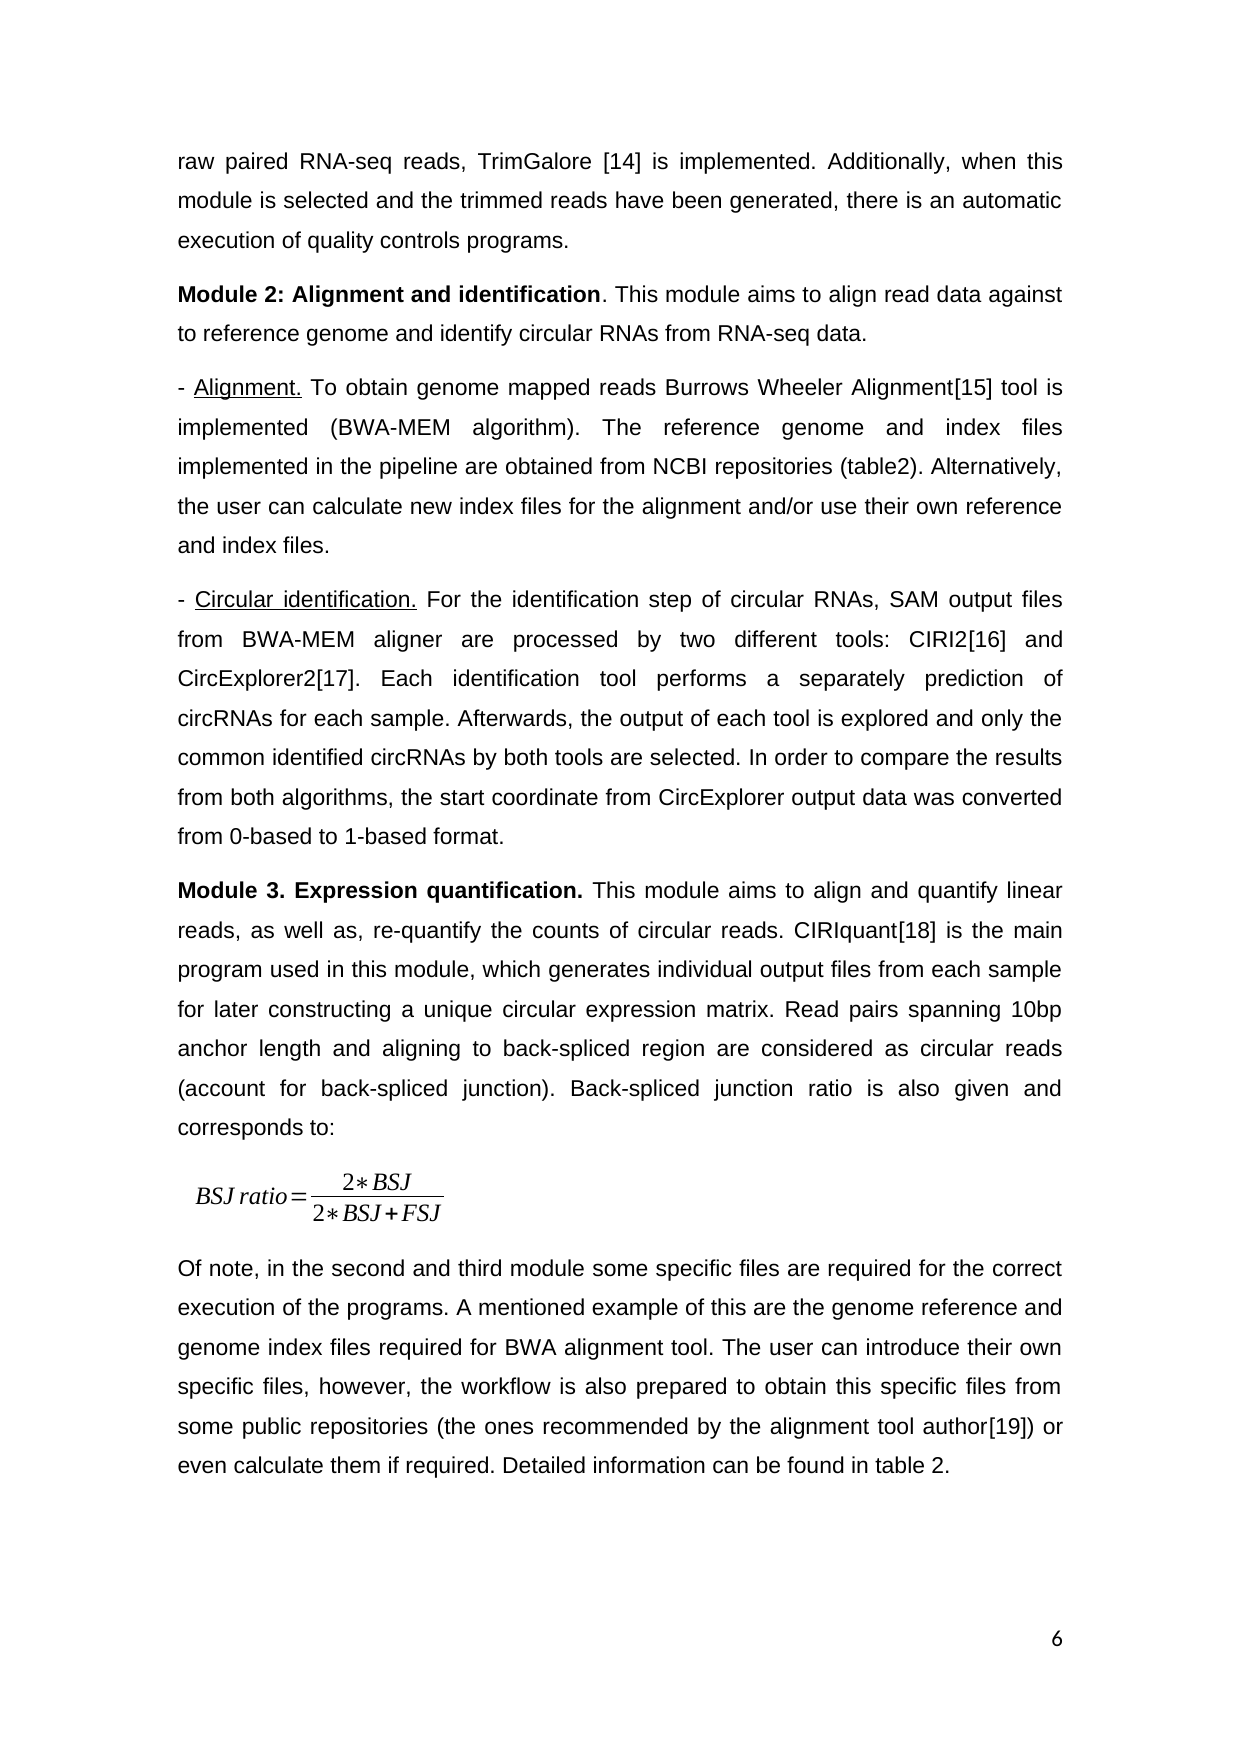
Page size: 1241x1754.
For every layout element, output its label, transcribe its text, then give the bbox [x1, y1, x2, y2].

text raw paired RNA-seq reads, TrimGalore [14]⁠ is implemented. Additionally, when this module is selected and the trimmed reads have been generated, there is an automatic execution of quality controls programs. [177, 148, 1063, 253]
text Module 2: Alignment and identification. This module aims to align read data against to reference genome and identify circular RNAs from RNA-seq data. [177, 281, 1063, 346]
text Module 3. Expression quantification. This module aims to align and quantify linear reads, as well as, re-quantify the counts of circular reads. CIRIquant[18]⁠ is the main program used in this module, which generates individual output files from each sample for later constructing a unique circular expression matrix. Read pairs spanning 10bp anchor length and aligning to back-spliced region are considered as circular reads (account for back-spliced junction). Back-spliced junction ratio is also given and corresponds to: [177, 877, 1063, 1140]
text Of note, in the second and third module some specific files are required for the correct execution of the programs. A mentioned example of this are the genome reference and genome index files required for BWA alignment tool. The user can introduce their own specific files, however, the workflow is also prepared to obtain this specific files from some public repositories (the ones recommended by the alignment tool author[19]⁠) or even calculate them if required. Detailed information can be found in table 2. [177, 1255, 1063, 1478]
text - Alignment. To obtain genome mapped reads Burrows Wheeler Alignment[15]⁠ tool is implemented (BWA-MEM algorithm). The reference genome and index files implemented in the pipeline are obtained from NCBI repositories (table2). Alternatively, the user can calculate new index files for the alignment and/or use their own reference and index files. [177, 374, 1063, 558]
text - Circular identification. For the identification step of circular RNAs, SAM output files from BWA-MEM aligner are processed by two different tools: CIRI2[16]⁠ and CircExplorer2[17]⁠. Each identification tool performs a separately prediction of circRNAs for each sample. Afterwards, the output of each tool is explored and only the common identified circRNAs by both tools are selected. In order to compare the results from both algorithms, the start coordinate from CircExplorer output data was converted from 0-based to 1-based format. [177, 586, 1063, 849]
